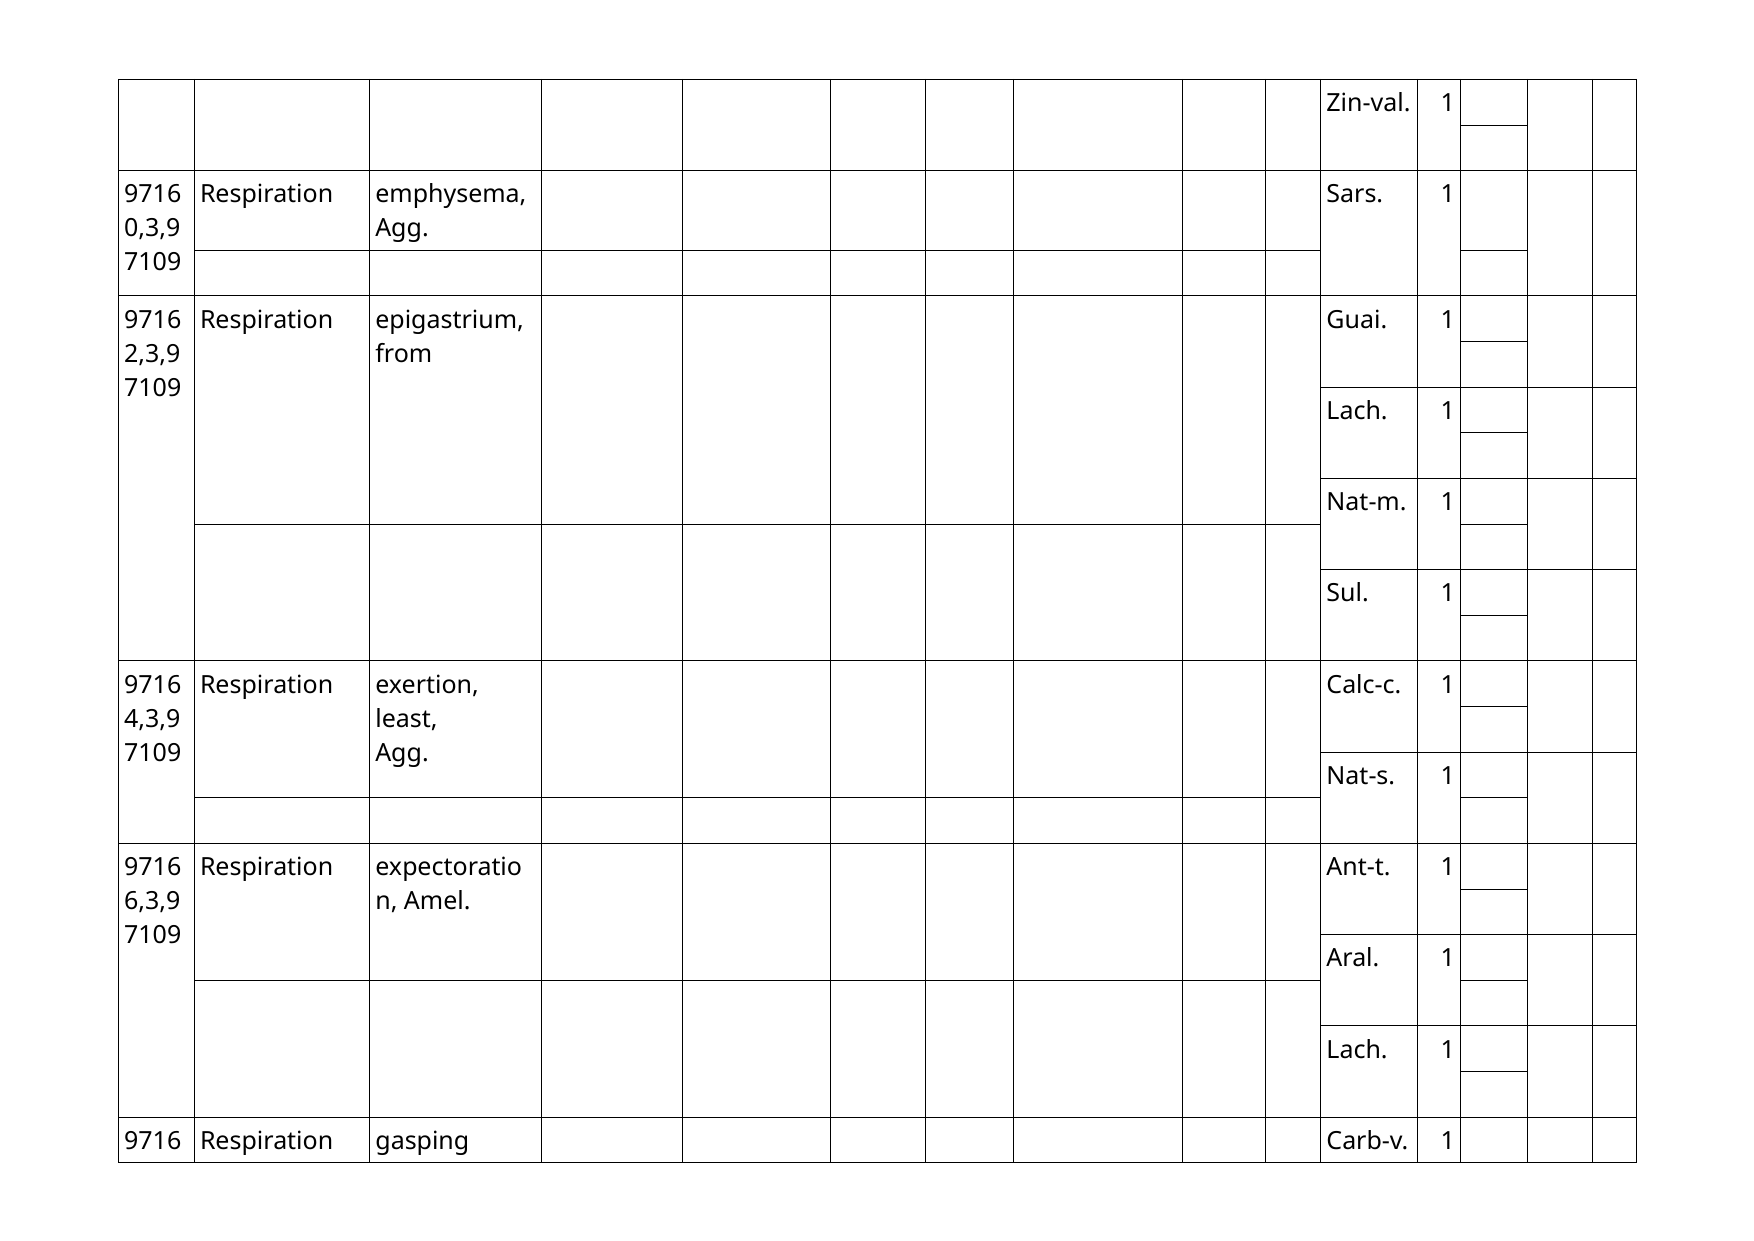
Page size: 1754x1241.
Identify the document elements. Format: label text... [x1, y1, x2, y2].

table_cell [1266, 798, 1320, 843]
table_cell [195, 80, 369, 170]
table_cell [926, 525, 1013, 660]
table_cell [683, 251, 830, 295]
table_cell [1014, 251, 1182, 295]
table_cell [1266, 981, 1320, 1117]
table_cell [683, 1118, 830, 1162]
table_cell [195, 981, 369, 1117]
table_cell [195, 251, 369, 295]
table_cell Calc-c. [1321, 661, 1417, 752]
table_cell [1461, 342, 1527, 387]
table_cell 1 [1418, 753, 1460, 843]
table_cell [542, 798, 682, 843]
table_cell [1461, 171, 1527, 250]
table_cell [1461, 1072, 1527, 1117]
table_cell [926, 296, 1013, 523]
table_cell gasping [370, 1118, 541, 1162]
table_cell [831, 171, 925, 250]
table_cell [1266, 251, 1320, 295]
table_cell 1 [1418, 844, 1460, 934]
table_cell [1528, 296, 1592, 387]
table_cell [1461, 844, 1527, 888]
table_cell [1528, 935, 1592, 1025]
table_cell Respiration [195, 1118, 369, 1162]
table_cell [1461, 479, 1527, 523]
table_cell 1 [1418, 80, 1460, 170]
table_cell Lach. [1321, 388, 1417, 478]
table_cell 1 [1418, 479, 1460, 569]
table_cell [683, 296, 830, 523]
table_cell [683, 80, 830, 170]
table_cell [1461, 126, 1527, 170]
table_cell [370, 798, 541, 843]
table_cell [831, 798, 925, 843]
table_cell [542, 1118, 682, 1162]
table_cell [370, 525, 541, 660]
table_cell [195, 525, 369, 660]
table_cell [1183, 296, 1265, 523]
table_cell [1461, 935, 1527, 980]
table_cell 1 [1418, 388, 1460, 478]
table_cell [1528, 479, 1592, 569]
table_cell 1 [1418, 570, 1460, 660]
table_cell [1014, 296, 1182, 523]
table_cell Zin-val. [1321, 80, 1417, 170]
table_cell [831, 661, 925, 797]
table_cell [926, 661, 1013, 797]
table_cell [1183, 661, 1265, 797]
table_cell [1528, 1118, 1592, 1162]
table_cell [1528, 753, 1592, 843]
table_cell 1 [1418, 661, 1460, 752]
table_cell [1014, 981, 1182, 1117]
table_cell [831, 981, 925, 1117]
table_cell [542, 171, 682, 250]
table_cell Respiration [195, 844, 369, 980]
table_cell 97160,3,97109 [119, 171, 194, 295]
table_cell [926, 80, 1013, 170]
table_cell [831, 251, 925, 295]
table_cell [831, 80, 925, 170]
table_cell [1528, 1026, 1592, 1117]
table_cell [1461, 981, 1527, 1025]
table_cell [926, 171, 1013, 250]
table_cell 1 [1418, 1118, 1460, 1162]
table_cell [1183, 251, 1265, 295]
table_cell [1528, 661, 1592, 752]
table_cell Lach. [1321, 1026, 1417, 1117]
table_cell [1593, 935, 1636, 1025]
table_cell [1593, 570, 1636, 660]
table_cell [1014, 525, 1182, 660]
table_cell [1183, 525, 1265, 660]
table_cell [1183, 981, 1265, 1117]
table_cell [1014, 798, 1182, 843]
table_cell [926, 981, 1013, 1117]
table_cell [1461, 1026, 1527, 1071]
table_cell [1528, 80, 1592, 170]
table_cell Guai. [1321, 296, 1417, 387]
table_cell [1266, 661, 1320, 797]
table_cell [1461, 388, 1527, 432]
table_cell Nat-m. [1321, 479, 1417, 569]
table_cell Aral. [1321, 935, 1417, 1025]
table_cell [1593, 388, 1636, 478]
table_cell [1461, 251, 1527, 295]
table_cell 97162,3,97109 [119, 296, 194, 660]
table_cell [1014, 171, 1182, 250]
table_cell [1183, 844, 1265, 980]
table_cell [1266, 296, 1320, 523]
table_cell [1593, 296, 1636, 387]
table_cell [119, 80, 194, 170]
table_cell [1461, 80, 1527, 124]
table_cell Ant-t. [1321, 844, 1417, 934]
table_cell [1183, 798, 1265, 843]
table_cell exertion, least, Agg. [370, 661, 541, 797]
table_cell [1593, 844, 1636, 934]
table_cell Carb-v. [1321, 1118, 1417, 1162]
table_cell [542, 844, 682, 980]
table_cell [1461, 525, 1527, 569]
table_cell [370, 80, 541, 170]
table_cell [1461, 661, 1527, 706]
table_cell [683, 171, 830, 250]
table_cell [1014, 844, 1182, 980]
table_cell [1461, 798, 1527, 843]
table_cell [370, 981, 541, 1117]
table_cell [1593, 753, 1636, 843]
table_cell [1528, 844, 1592, 934]
table_cell [1461, 753, 1527, 797]
table_cell Respiration [195, 661, 369, 797]
table_cell Sars. [1321, 171, 1417, 295]
table_cell [542, 981, 682, 1117]
table_cell [542, 296, 682, 523]
table_cell [1593, 661, 1636, 752]
table_cell 1 [1418, 296, 1460, 387]
table_cell [542, 661, 682, 797]
table_cell [683, 981, 830, 1117]
table_cell [542, 251, 682, 295]
table_cell [1593, 1026, 1636, 1117]
table_cell [1183, 171, 1265, 250]
table_cell [1593, 171, 1636, 295]
table_cell [683, 798, 830, 843]
table_cell 97166,3,97109 [119, 844, 194, 1117]
table_cell [1183, 80, 1265, 170]
table_cell Sul. [1321, 570, 1417, 660]
table_cell [1593, 479, 1636, 569]
table_cell [831, 296, 925, 523]
table_cell [831, 1118, 925, 1162]
table_cell [1461, 1118, 1527, 1162]
table_cell [683, 844, 830, 980]
table_cell [1461, 570, 1527, 615]
table_cell [683, 525, 830, 660]
table_cell [926, 798, 1013, 843]
table_cell [926, 1118, 1013, 1162]
table_cell [1266, 1118, 1320, 1162]
table_cell [1014, 661, 1182, 797]
table_cell [1266, 80, 1320, 170]
table_cell [1593, 1118, 1636, 1162]
table_cell 9716 [119, 1118, 194, 1162]
table_cell 1 [1418, 171, 1460, 295]
table_cell 1 [1418, 935, 1460, 1025]
table_cell [1014, 1118, 1182, 1162]
table_cell [926, 251, 1013, 295]
table_cell [1461, 890, 1527, 934]
table_cell [1266, 171, 1320, 250]
table_cell [1461, 433, 1527, 478]
table_cell [1461, 616, 1527, 660]
table_cell [1014, 80, 1182, 170]
table_cell Respiration [195, 171, 369, 250]
table_cell [1528, 171, 1592, 295]
table_cell [542, 525, 682, 660]
table_cell expectoration, Amel. [370, 844, 541, 980]
table_cell [1461, 707, 1527, 752]
table_cell [831, 525, 925, 660]
table_cell [831, 844, 925, 980]
table_cell [195, 798, 369, 843]
table_cell [683, 661, 830, 797]
table_cell 1 [1418, 1026, 1460, 1117]
table_cell [370, 251, 541, 295]
table_cell [1183, 1118, 1265, 1162]
table_cell [1528, 570, 1592, 660]
table_cell [1528, 388, 1592, 478]
table_cell Respiration [195, 296, 369, 523]
table_cell [1266, 525, 1320, 660]
table_cell [1593, 80, 1636, 170]
table_cell [1461, 296, 1527, 341]
table_cell [926, 844, 1013, 980]
table_cell [1266, 844, 1320, 980]
table_cell [542, 80, 682, 170]
table_cell emphysema, Agg. [370, 171, 541, 250]
table_cell epigastrium, from [370, 296, 541, 523]
table_cell Nat-s. [1321, 753, 1417, 843]
table_cell 97164,3,97109 [119, 661, 194, 843]
